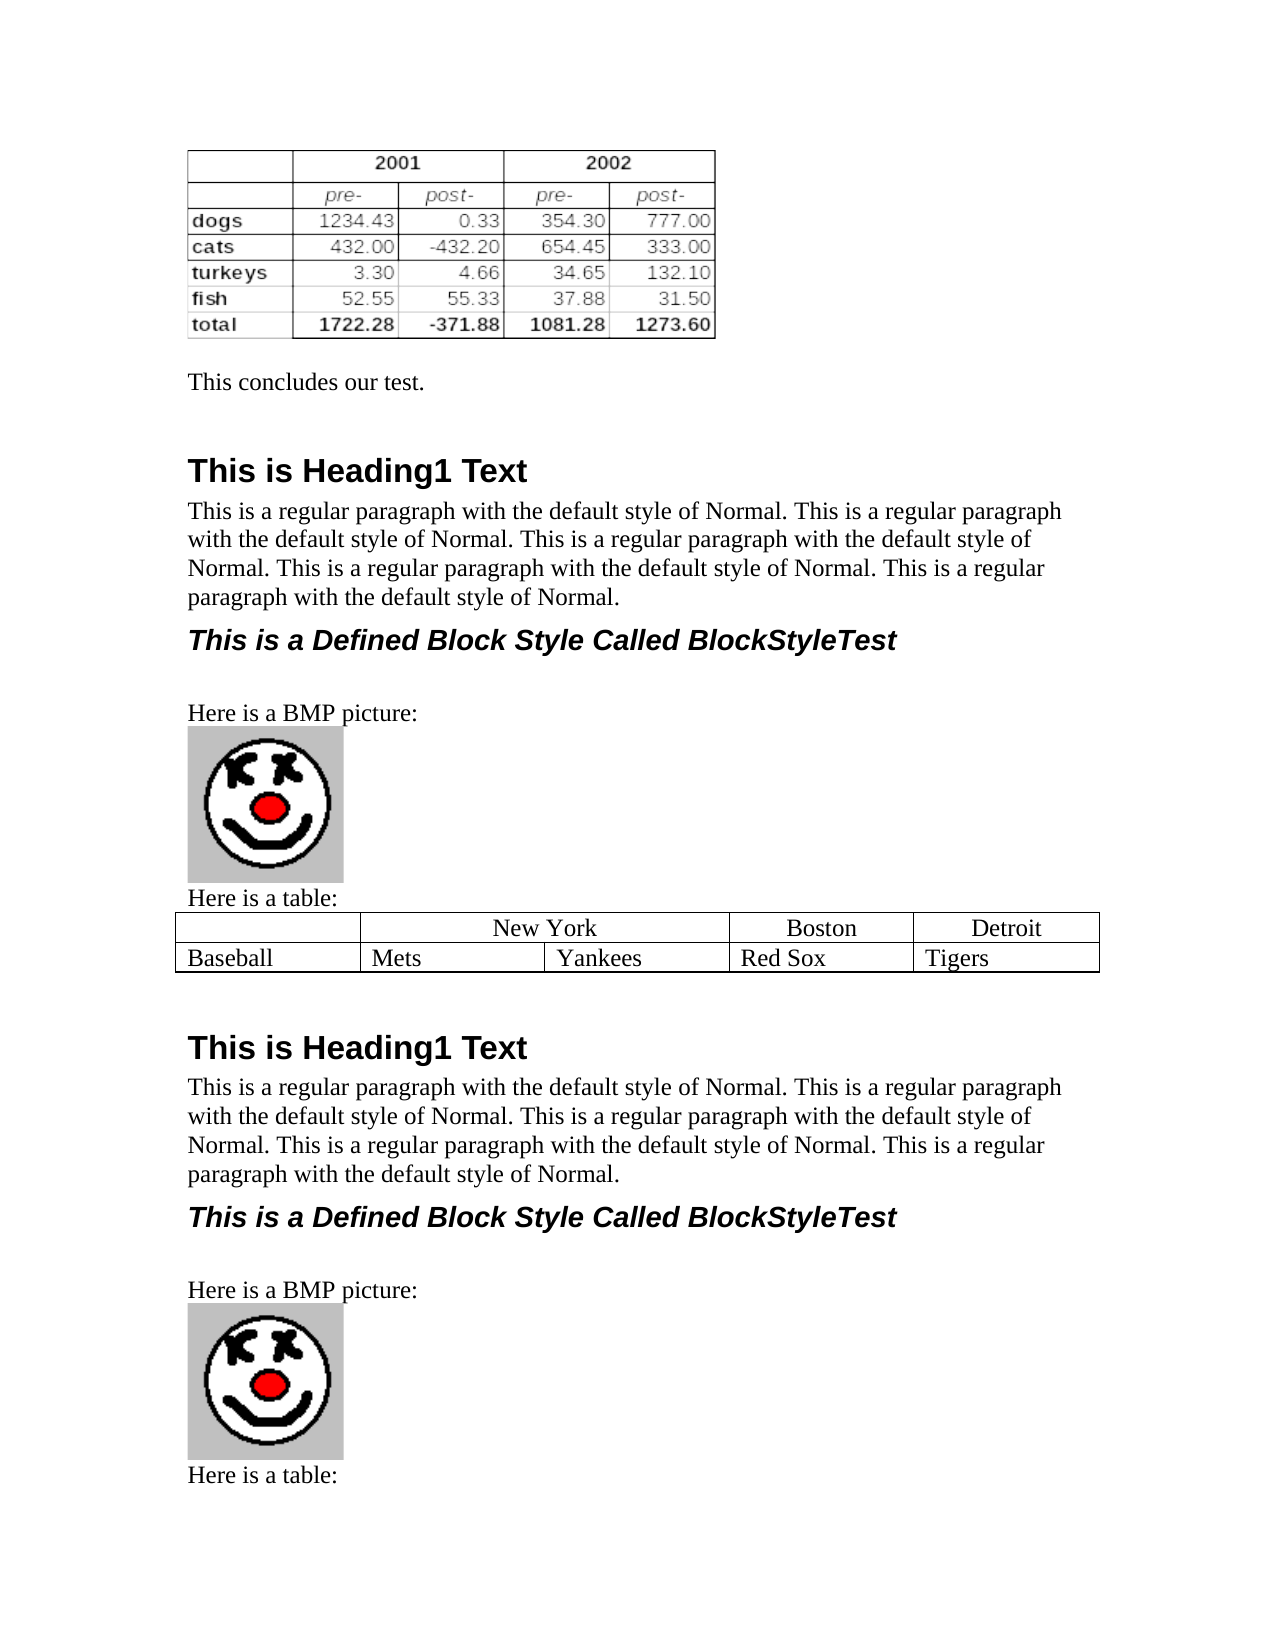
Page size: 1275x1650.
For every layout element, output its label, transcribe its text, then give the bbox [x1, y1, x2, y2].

table_cell Yankees [545, 943, 729, 971]
subtitle This is Heading1 Text [187, 1028, 1087, 1066]
table_cell Baseball [176, 943, 360, 971]
text This is a regular paragraph with the default style of Normal. This is a regular paragraph with the default style of Normal. This is a regular paragraph with the default style of Normal. This is a regular paragraph with the default style of Normal. This is a regular paragraph with the default style of Normal. [187, 496, 1087, 611]
table_header Boston [730, 913, 913, 942]
text Here is a BMP picture: [187, 1275, 1087, 1303]
text This is a Defined Block Style Called BlockStyleTest [187, 623, 1087, 657]
text Here is a table: [187, 1460, 1087, 1488]
text This is a Defined Block Style Called BlockStyleTest [187, 1200, 1087, 1233]
picture [187, 726, 344, 883]
subtitle This is Heading1 Text [187, 451, 1087, 489]
table_header [176, 913, 360, 942]
text Here is a BMP picture: [187, 698, 1087, 727]
table_header New York [361, 913, 729, 942]
picture [187, 1303, 344, 1460]
table_cell Red Sox [730, 943, 913, 971]
text Here is a table: [187, 883, 1087, 912]
table_cell Tigers [914, 943, 1099, 971]
table_header Detroit [914, 913, 1099, 942]
table_cell Mets [361, 943, 544, 971]
text This concludes our test. [187, 367, 1087, 396]
text This is a regular paragraph with the default style of Normal. This is a regular paragraph with the default style of Normal. This is a regular paragraph with the default style of Normal. This is a regular paragraph with the default style of Normal. This is a regular paragraph with the default style of Normal. [187, 1072, 1087, 1187]
